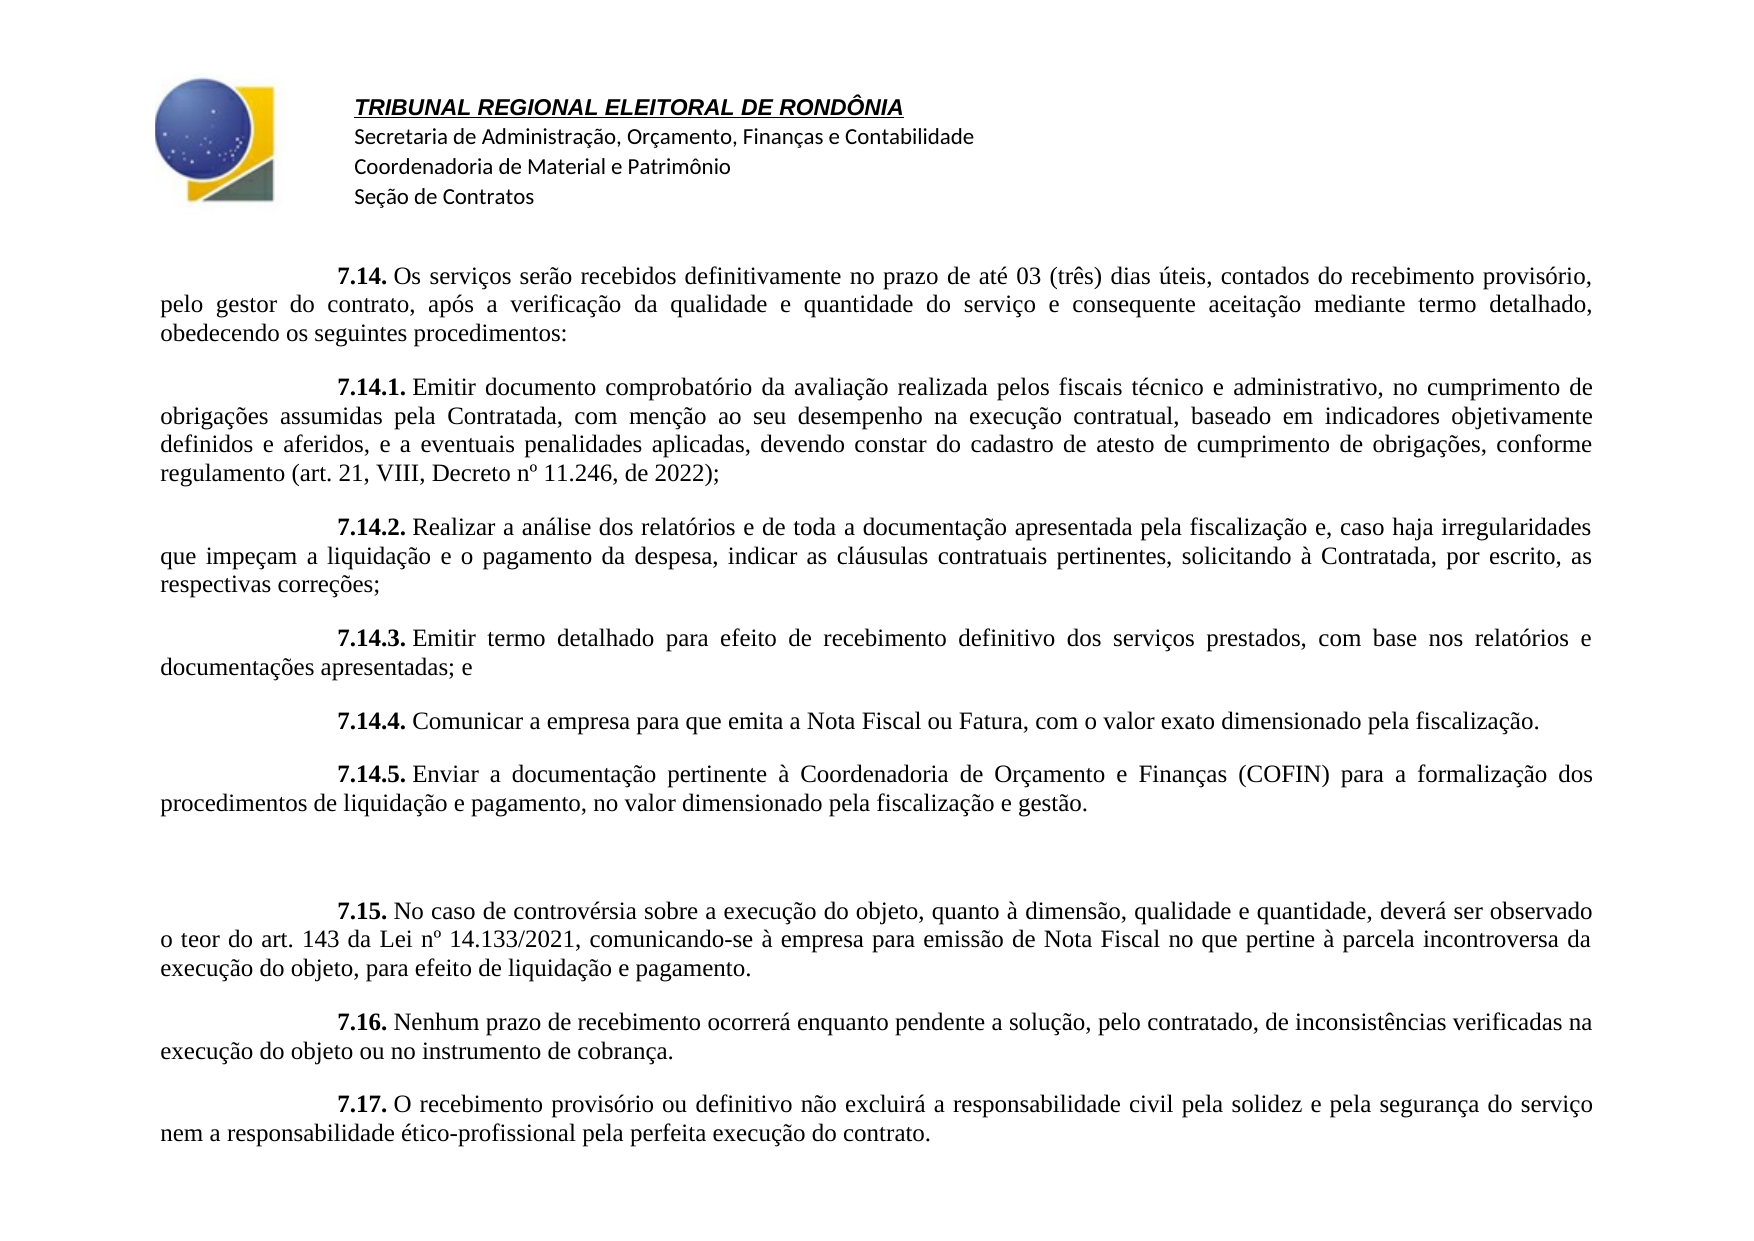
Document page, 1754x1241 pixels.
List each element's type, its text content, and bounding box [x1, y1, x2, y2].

text 7.14.4. Comunicar a empresa para que emita a Nota Fiscal ou Fatura, com o valor exato dimensionado pela fiscalização. [160, 706, 1594, 734]
text 7.15. No caso de controvérsia sobre a execução do objeto, quanto à dimensão, qualidade e quantidade, deverá ser observado o teor do art. 143 da Lei nº 14.133/2021, comunicando-se à empresa para emissão de Nota Fiscal no que pertine à parcela incontroversa da execução do objeto, para efeito de liquidação e pagamento. [160, 896, 1594, 982]
text 7.16. Nenhum prazo de recebimento ocorrerá enquanto pendente a solução, pelo contratado, de inconsistências verificadas na execução do objeto ou no instrumento de cobrança. [160, 1007, 1594, 1064]
text 7.14.1. Emitir documento comprobatório da avaliação realizada pelos fiscais técnico e administrativo, no cumprimento de obrigações assumidas pela Contratada, com menção ao seu desempenho na execução contratual, baseado em indicadores objetivamente definidos e aferidos, e a eventuais penalidades aplicadas, devendo constar do cadastro de atesto de cumprimento de obrigações, conforme regulamento (art. 21, VIII, Decreto nº 11.246, de 2022); [160, 372, 1594, 487]
text 7.14.5. Enviar a documentação pertinente à Coordenadoria de Orçamento e Finanças (COFIN) para a formalização dos procedimentos de liquidação e pagamento, no valor dimensionado pela fiscalização e gestão. [160, 759, 1594, 817]
text 7.14. Os serviços serão recebidos definitivamente no prazo de até 03 (três) dias úteis, contados do recebimento provisório, pelo gestor do contrato, após a verificação da qualidade e quantidade do serviço e consequente aceitação mediante termo detalhado, obedecendo os seguintes procedimentos: [160, 261, 1594, 347]
text 7.17. O recebimento provisório ou definitivo não excluirá a responsabilidade civil pela solidez e pela segurança do serviço nem a responsabilidade ético-profissional pela perfeita execução do contrato. [160, 1089, 1594, 1147]
text 7.14.3. Emitir termo detalhado para efeito de recebimento definitivo dos serviços prestados, com base nos relatórios e documentações apresentadas; e [160, 623, 1594, 681]
text 7.14.2. Realizar a análise dos relatórios e de toda a documentação apresentada pela fiscalização e, caso haja irregularidades que impeçam a liquidação e o pagamento da despesa, indicar as cláusulas contratuais pertinentes, solicitando à Contratada, por escrito, as respectivas correções; [160, 512, 1594, 598]
